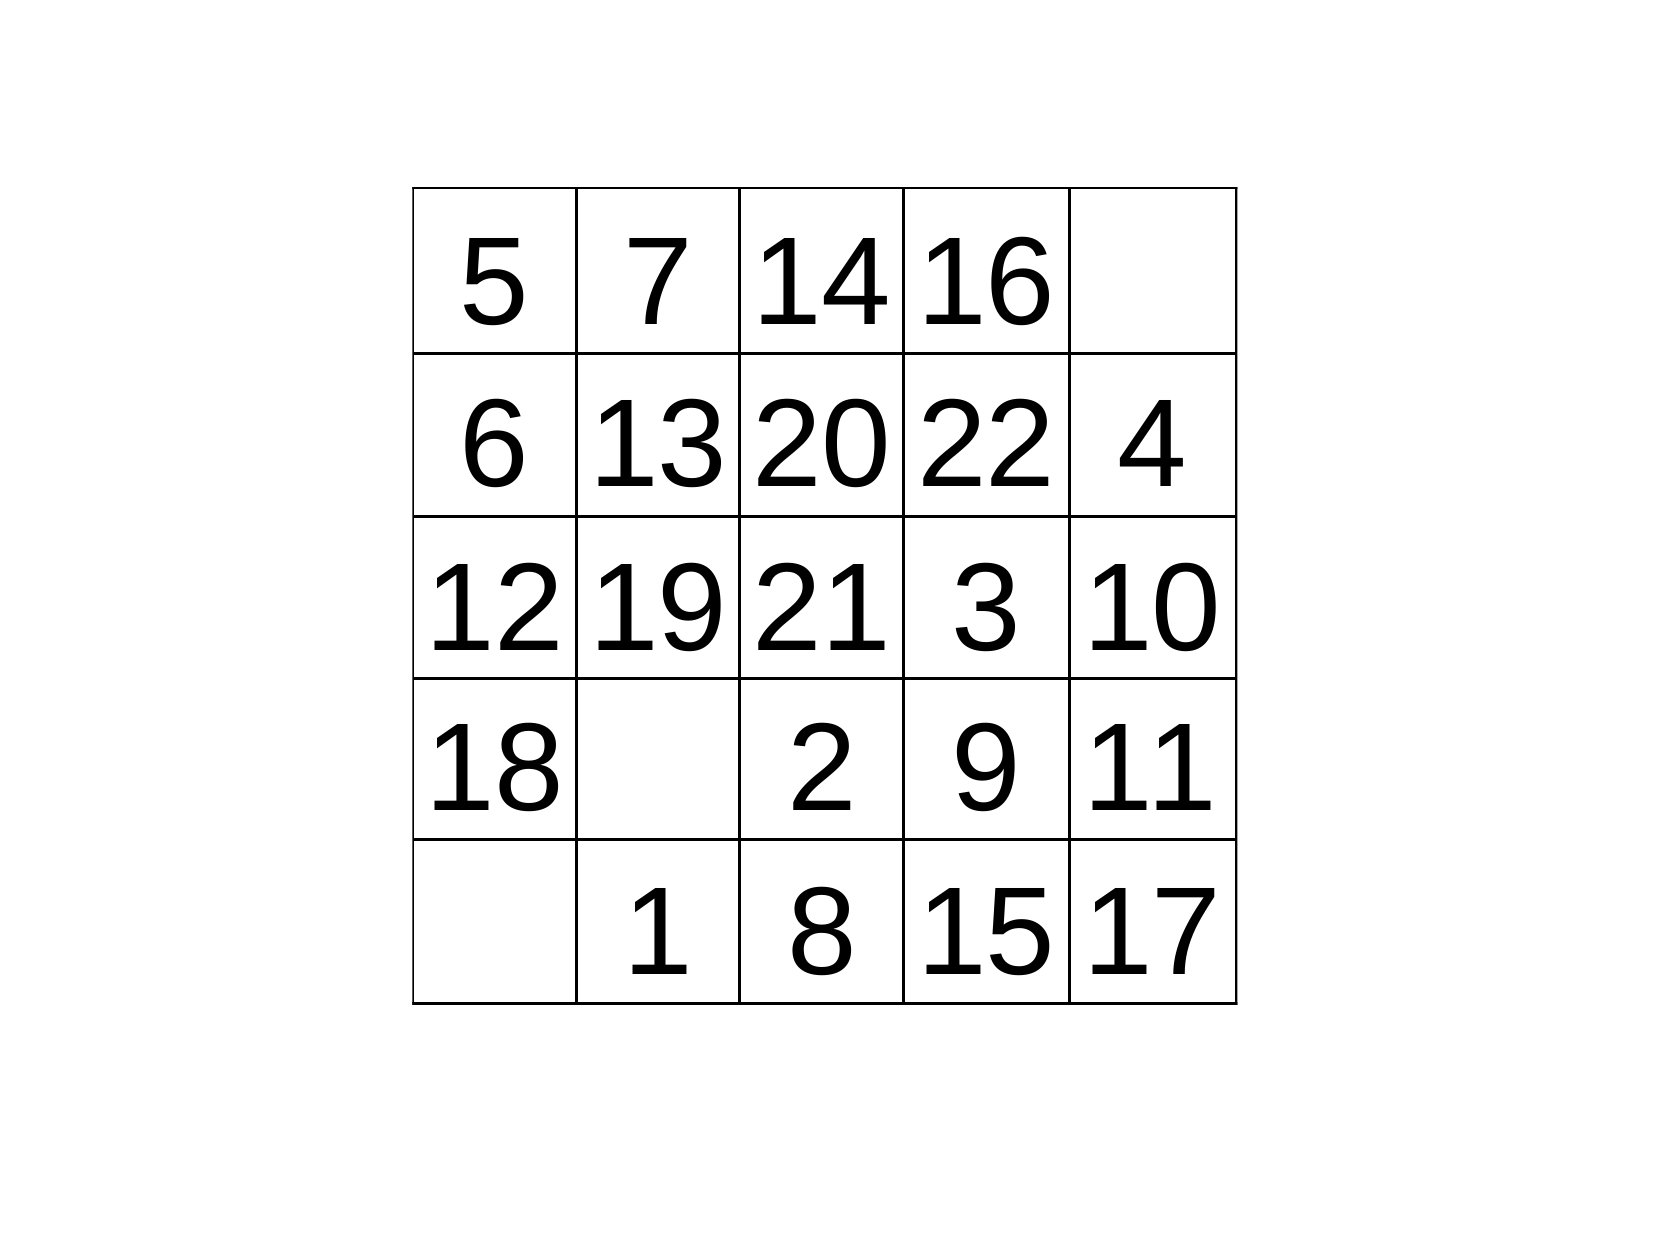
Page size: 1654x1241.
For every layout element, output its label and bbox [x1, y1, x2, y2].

chart [412, 187, 1238, 1032]
